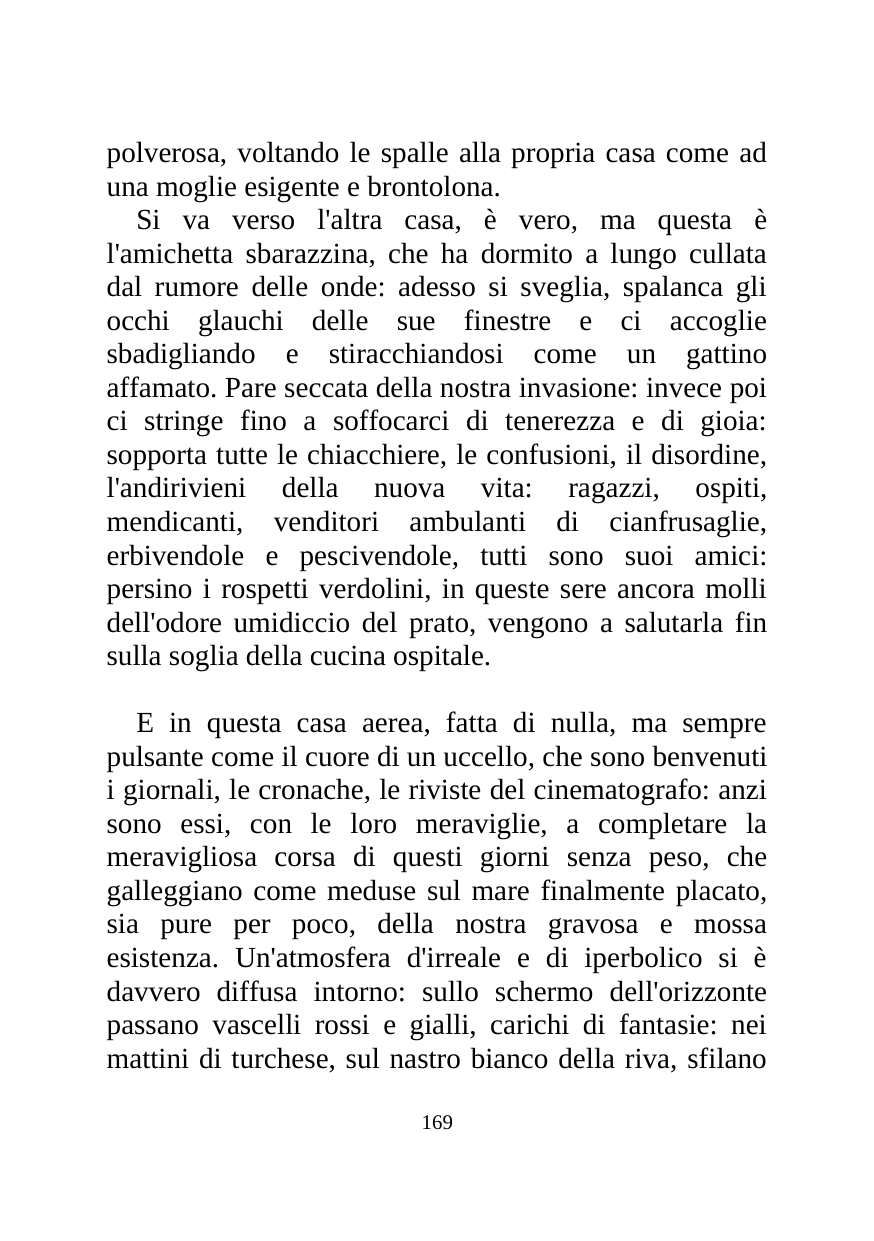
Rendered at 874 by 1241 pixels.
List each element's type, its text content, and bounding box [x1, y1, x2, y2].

text E in questa casa aerea, fatta di nulla, ma sempre pulsante come il cuore di un uccello, che sono benvenuti i giornali, le cronache, le riviste del cinematografo: anzi sono essi, con le loro meraviglie, a completare la meravigliosa corsa di questi giorni senza peso, che galleggiano come meduse sul mare finalmente placato, sia pure per poco, della nostra gravosa e mossa esistenza. Un'atmosfera d'irreale e di iperbolico si è davvero diffusa intorno: sullo schermo dell'orizzonte passano vascelli rossi e gialli, carichi di fantasie: nei mattini di turchese, sul nastro bianco della riva, sfilano [106, 705, 768, 1074]
text polverosa, voltando le spalle alla propria casa come ad una moglie esigente e brontolona. [106, 135, 768, 202]
text Si va verso l'altra casa, è vero, ma questa è l'amichetta sbarazzina, che ha dormito a lungo cullata dal rumore delle onde: adesso si sveglia, spalanca gli occhi glauchi delle sue finestre e ci accoglie sbadigliando e stiracchiandosi come un gattino affamato. Pare seccata della nostra invasione: invece poi ci stringe fino a soffocarci di tenerezza e di gioia: sopporta tutte le chiacchiere, le confusioni, il disordine, l'andirivieni della nuova vita: ragazzi, ospiti, mendicanti, venditori ambulanti di cianfrusaglie, erbivendole e pescivendole, tutti sono suoi amici: persino i rospetti verdolini, in queste sere ancora molli dell'odore umidiccio del prato, vengono a salutarla fin sulla soglia della cucina ospitale. [106, 202, 768, 672]
